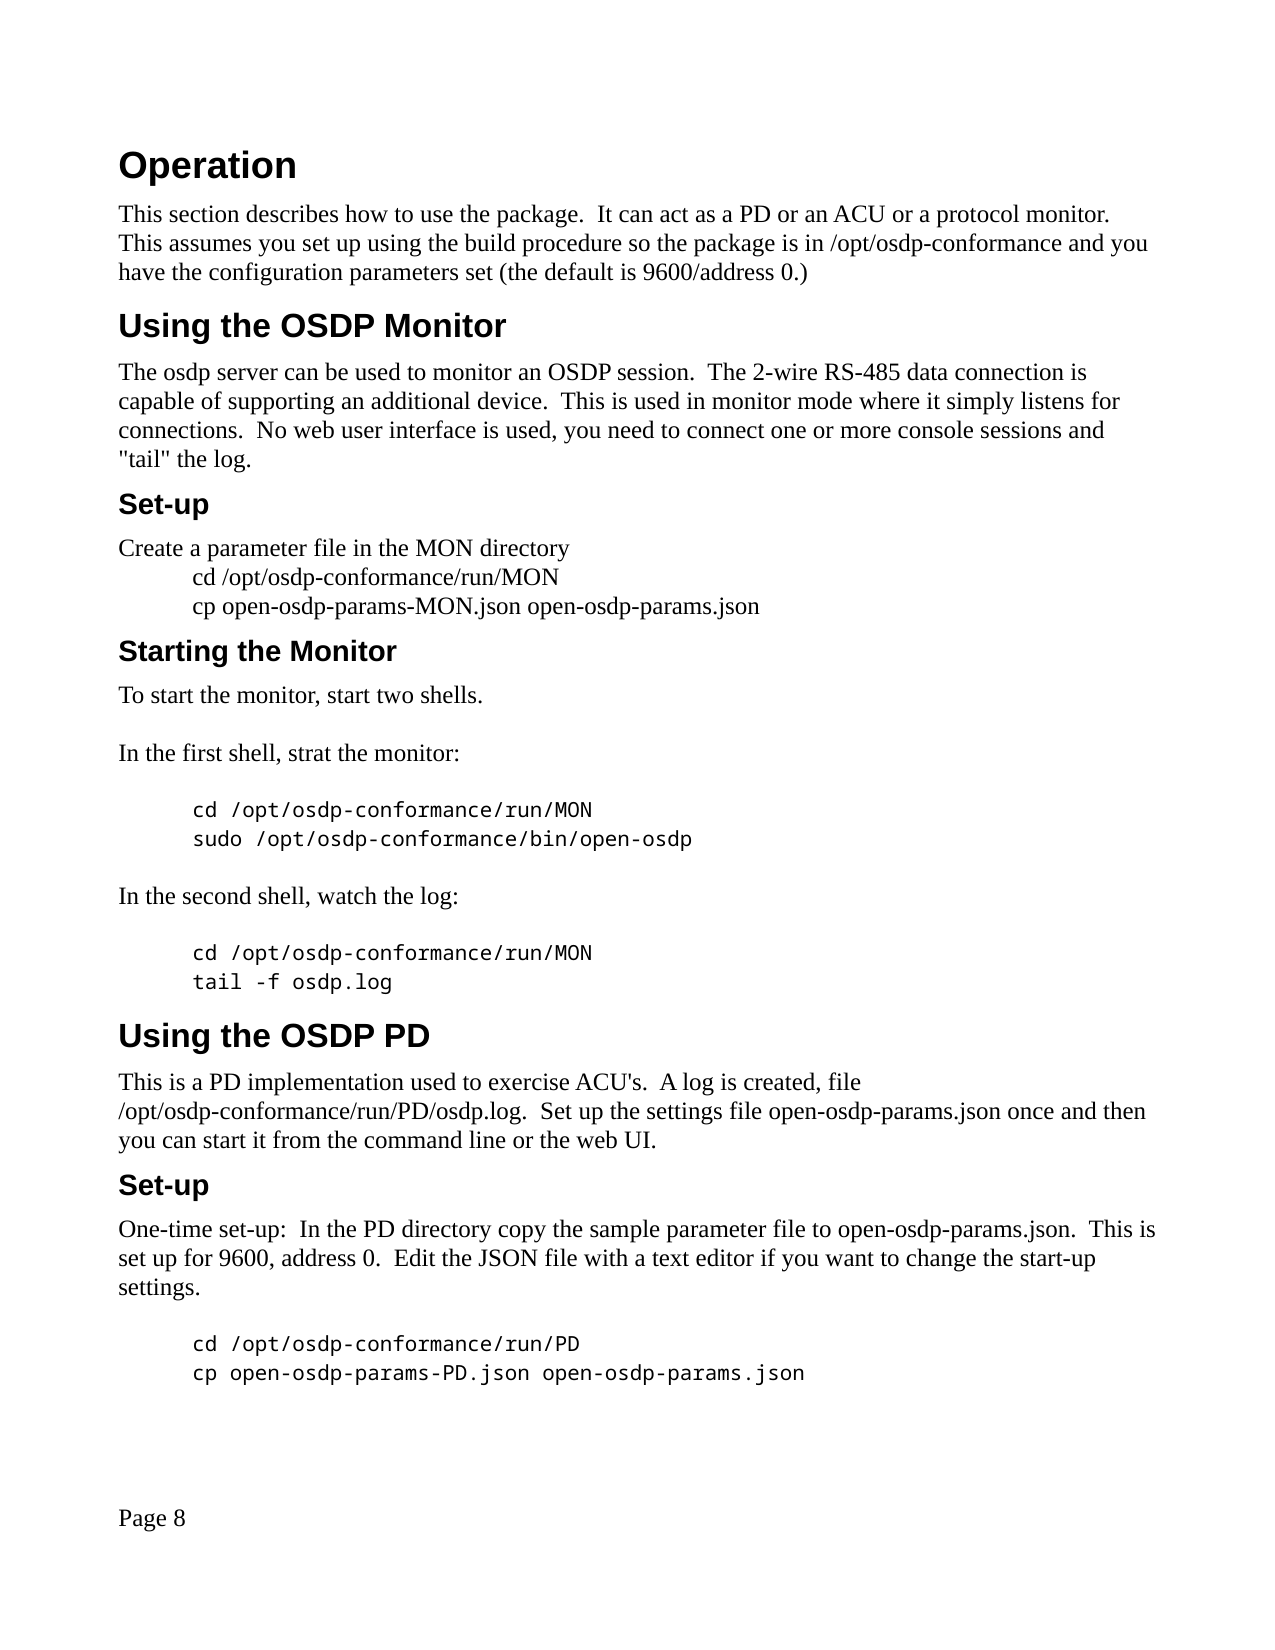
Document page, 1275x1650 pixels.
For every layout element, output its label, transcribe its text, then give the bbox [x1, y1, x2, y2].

text cd /opt/osdp-conformance/run/MON [118, 795, 1157, 824]
text In the second shell, watch the log: [118, 881, 1157, 910]
text cd /opt/osdp-conformance/run/MON [118, 938, 1157, 967]
text To start the monitor, start two shells. [118, 680, 1157, 709]
text cp open-osdp-params-MON.json open-osdp-params.json [118, 591, 1157, 619]
subtitle Set-up [118, 487, 1157, 521]
text This section describes how to use the package. It can act as a PD or an ACU or a protocol monitor. This assumes you set up using the build procedure so the package is in /opt/osdp-conformance and you have the configuration parameters set (the default is 9600/address 0.) [118, 199, 1157, 286]
subtitle Set-up [118, 1168, 1157, 1202]
subtitle Using the OSDP PD [118, 1016, 1157, 1055]
text Create a parameter file in the MON directory [118, 533, 1157, 562]
subtitle Operation [118, 143, 1157, 187]
text This is a PD implementation used to exercise ACU's. A log is created, file /opt/osdp-conformance/run/PD/osdp.log. Set up the settings file open-osdp-params.json once and then you can start it from the command line or the web UI. [118, 1067, 1157, 1154]
text tail -f osdp.log [118, 967, 1157, 995]
text sudo /opt/osdp-conformance/bin/open-osdp [118, 824, 1157, 852]
text One-time set-up: In the PD directory copy the sample parameter file to open-osdp-params.json. This is set up for 9600, address 0. Edit the JSON file with a text editor if you want to change the start-up settings. [118, 1214, 1157, 1301]
text In the first shell, strat the monitor: [118, 738, 1157, 767]
subtitle Starting the Monitor [118, 634, 1157, 668]
text cd /opt/osdp-conformance/run/PD [118, 1329, 1157, 1358]
text cd /opt/osdp-conformance/run/MON [118, 562, 1157, 591]
text cp open-osdp-params-PD.json open-osdp-params.json [118, 1358, 1157, 1386]
text The osdp server can be used to monitor an OSDP session. The 2-wire RS-485 data connection is capable of supporting an additional device. This is used in monitor mode where it simply listens for connections. No web user interface is used, you need to connect one or more console sessions and "tail" the log. [118, 357, 1157, 472]
subtitle Using the OSDP Monitor [118, 306, 1157, 345]
